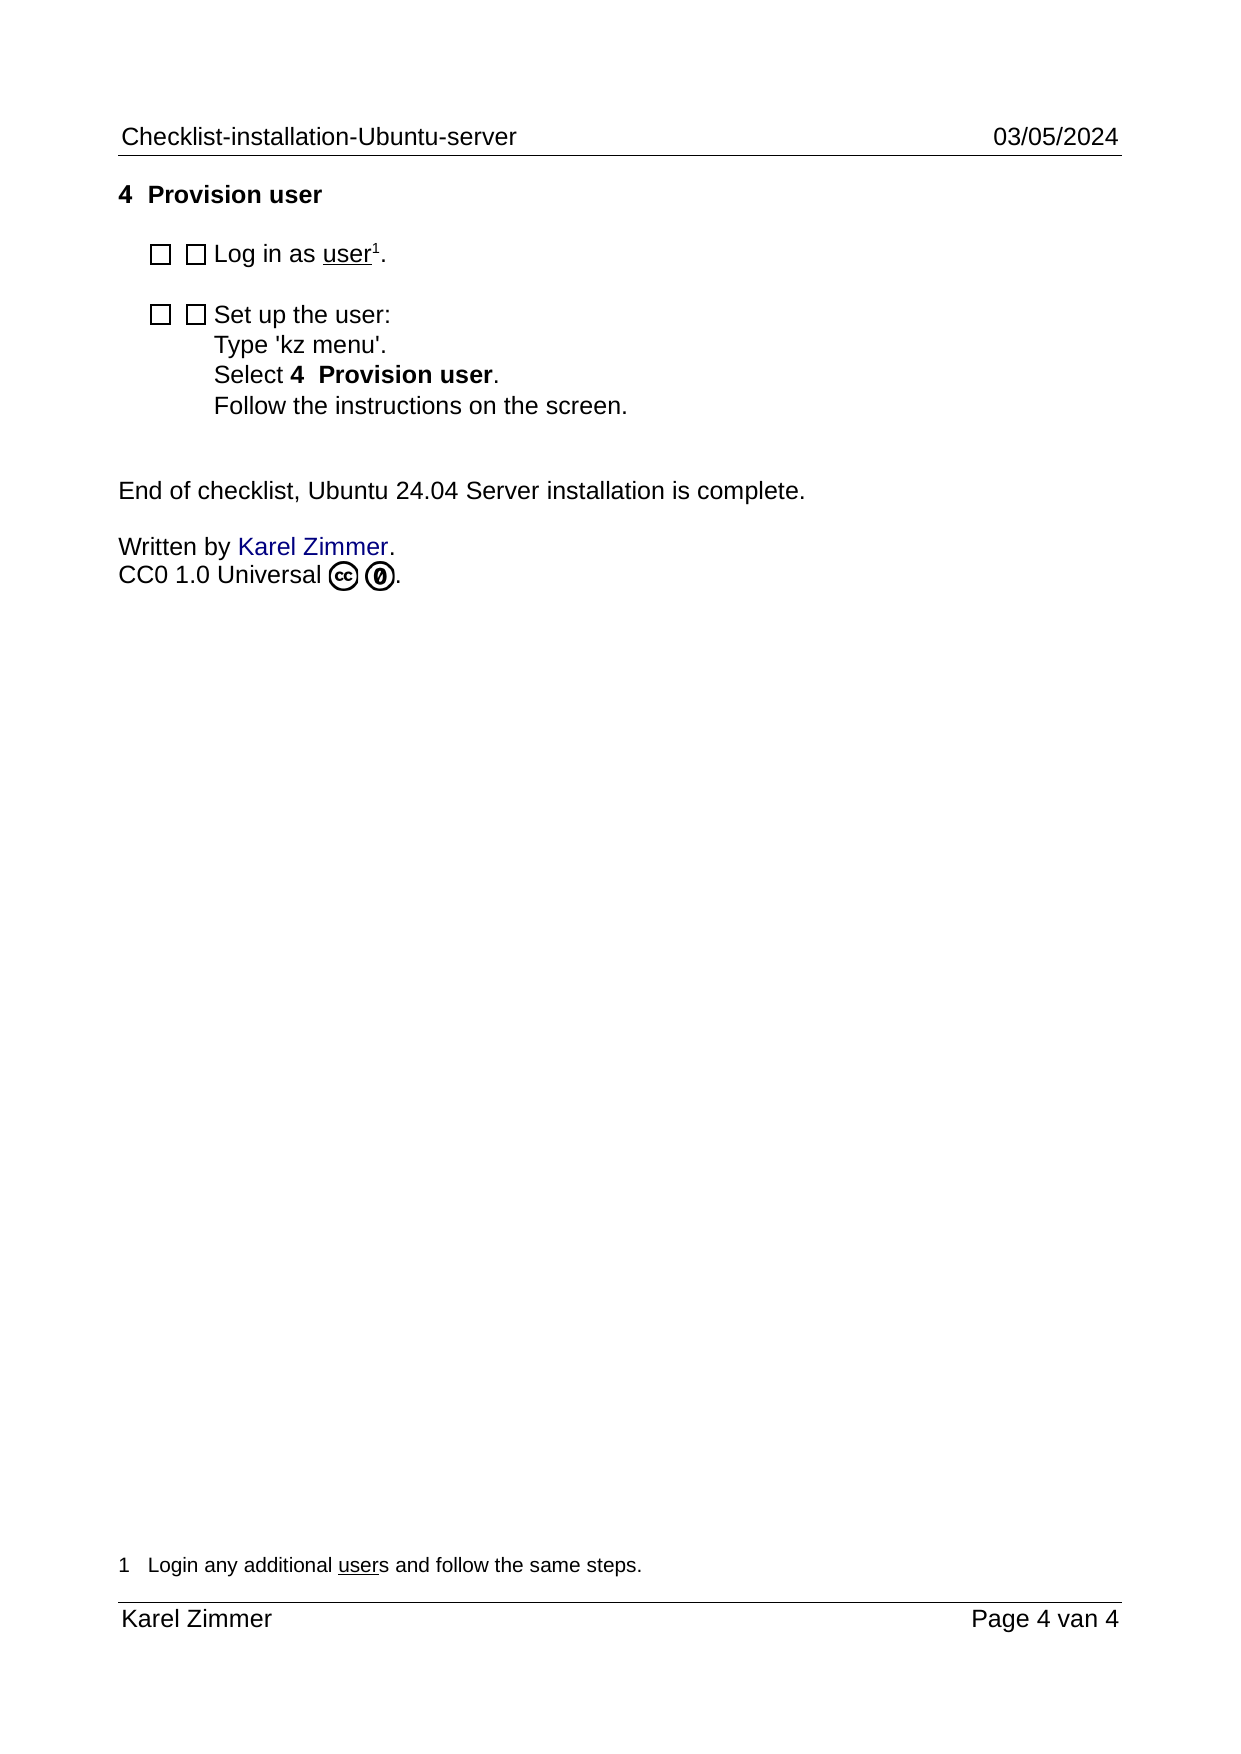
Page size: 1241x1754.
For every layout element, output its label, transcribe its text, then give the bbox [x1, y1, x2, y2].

table_cell [118, 330, 142, 360]
table_cell [142, 391, 177, 421]
table_cell [142, 300, 177, 330]
table_cell [118, 360, 142, 391]
table_cell [118, 269, 142, 300]
table_cell [213, 269, 1122, 300]
picture [365, 561, 395, 591]
text . [395, 561, 1122, 591]
text Written by Karel Zimmer. [118, 533, 1122, 561]
list Provision user [118, 177, 1122, 211]
table_cell Type 'kz menu'. [213, 330, 1122, 360]
text End of checklist, Ubuntu 24.04 Server installation is complete. [118, 477, 1122, 505]
table_cell [177, 300, 213, 330]
table_cell [118, 391, 142, 421]
table_cell Follow the instructions on the screen. [213, 391, 1122, 421]
table_cell Set up the user: [213, 300, 1122, 330]
table_header Log in as USER. [213, 239, 1122, 269]
picture [328, 561, 359, 591]
table_cell Select 4 Provision user. [213, 360, 1122, 391]
table_cell [142, 360, 177, 391]
table_cell [118, 300, 142, 330]
text CC0 1.0 Universal [118, 561, 328, 591]
table_header [177, 239, 213, 269]
table_header [118, 239, 142, 269]
table_cell [177, 330, 213, 360]
table_cell [177, 391, 213, 421]
table_header [142, 239, 177, 269]
table_cell [142, 330, 177, 360]
table_cell [177, 269, 213, 300]
table_cell [177, 360, 213, 391]
table_cell [142, 269, 177, 300]
